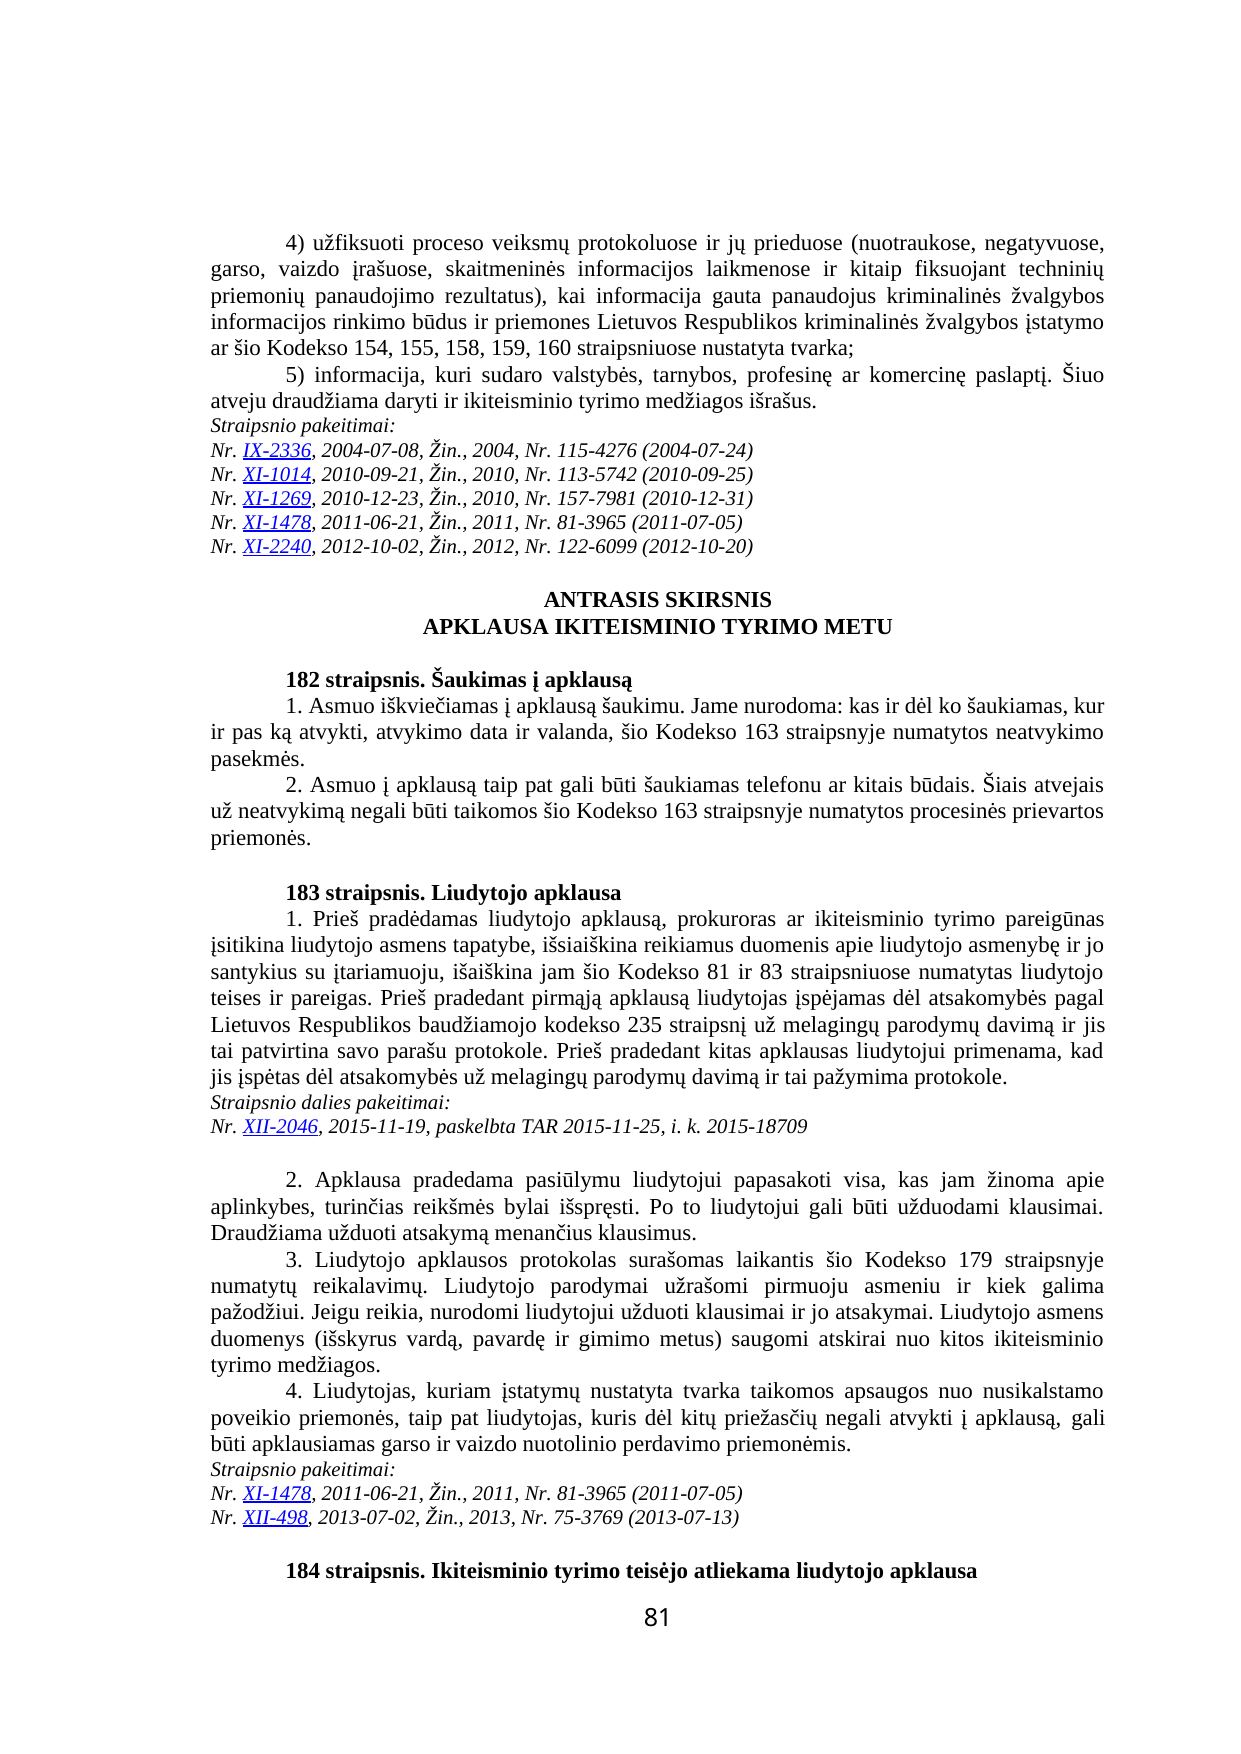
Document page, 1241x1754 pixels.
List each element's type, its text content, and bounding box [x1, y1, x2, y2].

text Straipsnio pakeitimai: [210, 1456, 1105, 1481]
text Nr. XI-1478, 2011-06-21, Žin., 2011, Nr. 81-3965 (2011-07-05) [210, 1481, 1105, 1504]
text 184 straipsnis. Ikiteisminio tyrimo teisėjo atliekama liudytojo apklausa [210, 1557, 1105, 1584]
text ANTRASIS SKIRSNIS [210, 587, 1105, 613]
text 2. Asmuo į apklausą taip pat gali būti šaukiamas telefonu ar kitais būdais. Šiais atvejais už neatvykimą negali būti taikomos šio Kodekso 163 straipsnyje numatytos procesinės prievartos priemonės. [210, 771, 1105, 850]
text 1. Asmuo iškviečiamas į apklausą šaukimu. Jame nurodoma: kas ir dėl ko šaukiamas, kur ir pas ką atvykti, atvykimo data ir valanda, šio Kodekso 163 straipsnyje numatytos neatvykimo pasekmės. [210, 692, 1105, 771]
text Nr. XI-1478, 2011-06-21, Žin., 2011, Nr. 81-3965 (2011-07-05) [210, 510, 1105, 534]
text 1. Prieš pradėdamas liudytojo apklausą, prokuroras ar ikiteisminio tyrimo pareigūnas įsitikina liudytojo asmens tapatybe, išsiaiškina reikiamus duomenis apie liudytojo asmenybę ir jo santykius su įtariamuoju, išaiškina jam šio Kodekso 81 ir 83 straipsniuose numatytas liudytojo teises ir pareigas. Prieš pradedant pirmąją apklausą liudytojas įspėjamas dėl atsakomybės pagal Lietuvos Respublikos baudžiamojo kodekso 235 straipsnį už melagingų parodymų davimą ir jis tai patvirtina savo parašu protokole. Prieš pradedant kitas apklausas liudytojui primenama, kad jis įspėtas dėl atsakomybės už melagingų parodymų davimą ir tai pažymima protokole. [210, 905, 1105, 1090]
text 4) užfiksuoti proceso veiksmų protokoluose ir jų prieduose (nuotraukose, negatyvuose, garso, vaizdo įrašuose, skaitmeninės informacijos laikmenose ir kitaip fiksuojant techninių priemonių panaudojimo rezultatus), kai informacija gauta panaudojus kriminalinės žvalgybos informacijos rinkimo būdus ir priemones Lietuvos Respublikos kriminalinės žvalgybos įstatymo ar šio Kodekso 154, 155, 158, 159, 160 straipsniuose nustatyta tvarka; [210, 229, 1105, 361]
text 2. Apklausa pradedama pasiūlymu liudytojui papasakoti visa, kas jam žinoma apie aplinkybes, turinčias reikšmės bylai išspręsti. Po to liudytojui gali būti užduodami klausimai. Draudžiama užduoti atsakymą menančius klausimus. [210, 1167, 1105, 1246]
text Nr. XI-2240, 2012-10-02, Žin., 2012, Nr. 122-6099 (2012-10-20) [210, 534, 1105, 558]
text Apklausa ikiteisminio tyrimo metu [210, 613, 1105, 639]
text 4. Liudytojas, kuriam įstatymų nustatyta tvarka taikomos apsaugos nuo nusikalstamo poveikio priemonės, taip pat liudytojas, kuris dėl kitų priežasčių negali atvykti į apklausą, gali būti apklausiamas garso ir vaizdo nuotolinio perdavimo priemonėmis. [210, 1377, 1105, 1456]
text 183 straipsnis. Liudytojo apklausa [210, 879, 1105, 905]
text Nr. XII-2046, 2015-11-19, paskelbta TAR 2015-11-25, i. k. 2015-18709 [210, 1114, 1105, 1138]
text Nr. XI-1014, 2010-09-21, Žin., 2010, Nr. 113-5742 (2010-09-25) [210, 462, 1105, 486]
text 3. Liudytojo apklausos protokolas surašomas laikantis šio Kodekso 179 straipsnyje numatytų reikalavimų. Liudytojo parodymai užrašomi pirmuoju asmeniu ir kiek galima pažodžiui. Jeigu reikia, nurodomi liudytojui užduoti klausimai ir jo atsakymai. Liudytojo asmens duomenys (išskyrus vardą, pavardę ir gimimo metus) saugomi atskirai nuo kitos ikiteisminio tyrimo medžiagos. [210, 1246, 1105, 1377]
text Straipsnio dalies pakeitimai: [210, 1090, 1105, 1114]
text Nr. XI-1269, 2010-12-23, Žin., 2010, Nr. 157-7981 (2010-12-31) [210, 486, 1105, 510]
text Straipsnio pakeitimai: [210, 413, 1105, 437]
text Nr. IX-2336, 2004-07-08, Žin., 2004, Nr. 115-4276 (2004-07-24) [210, 437, 1105, 462]
text 182 straipsnis. Šaukimas į apklausą [210, 666, 1105, 692]
text 5) informacija, kuri sudaro valstybės, tarnybos, profesinę ar komercinę paslaptį. Šiuo atveju draudžiama daryti ir ikiteisminio tyrimo medžiagos išrašus. [210, 361, 1105, 413]
text Nr. XII-498, 2013-07-02, Žin., 2013, Nr. 75-3769 (2013-07-13) [210, 1504, 1105, 1529]
